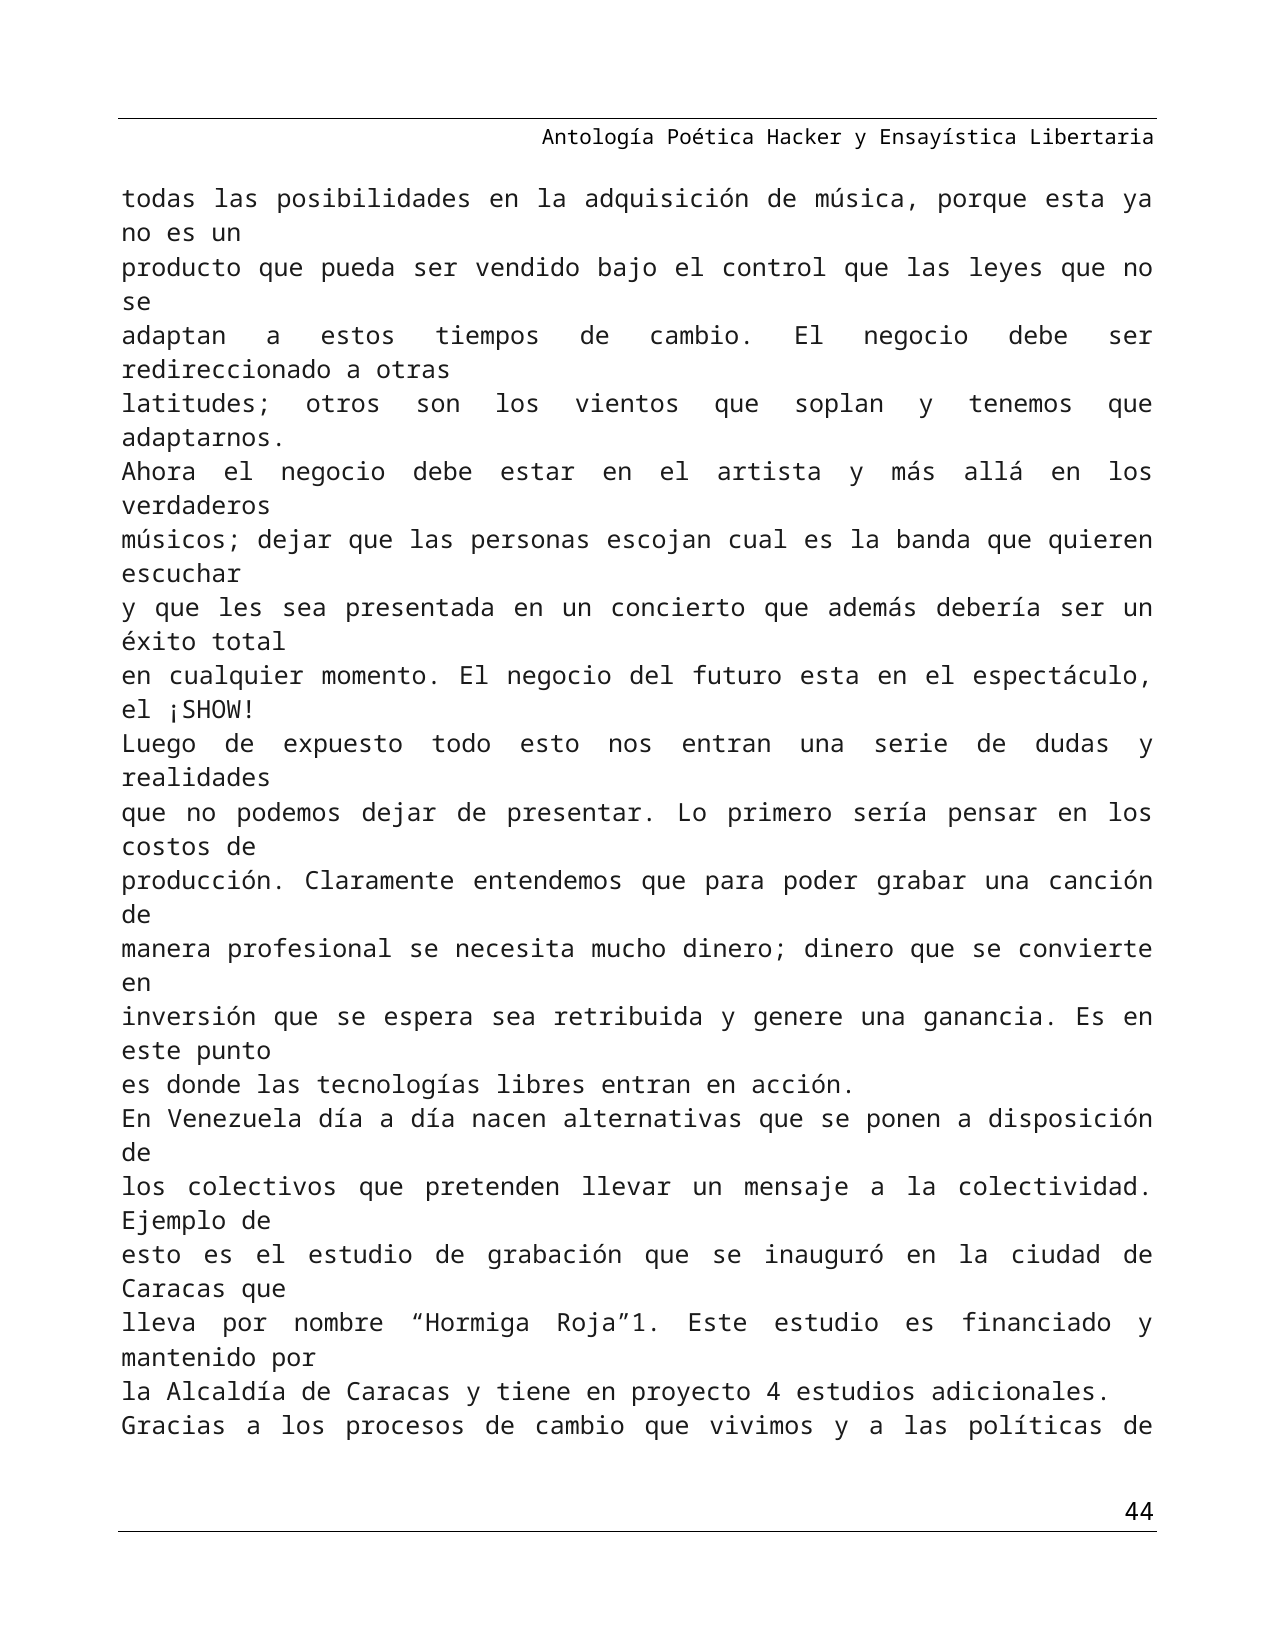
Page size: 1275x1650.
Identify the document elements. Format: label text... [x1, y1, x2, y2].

text Luego de expuesto todo esto nos entran una serie de dudas y realidades [121, 726, 1154, 794]
text adaptan a estos tiempos de cambio. El negocio debe ser redireccionado a otras [121, 317, 1154, 385]
text todas las posibilidades en la adquisición de música, porque esta ya no es un [121, 181, 1154, 249]
text lleva por nombre “Hormiga Roja”1. Este estudio es financiado y mantenido por [121, 1305, 1154, 1373]
text músicos; dejar que las personas escojan cual es la banda que quieren escuchar [121, 522, 1154, 590]
text producción. Claramente entendemos que para poder grabar una canción de [121, 862, 1154, 930]
text inversión que se espera sea retribuida y genere una ganancia. Es en este punto [121, 998, 1154, 1067]
text manera profesional se necesita mucho dinero; dinero que se convierte en [121, 930, 1154, 998]
text es donde las tecnologías libres entran en acción. [121, 1067, 1154, 1101]
text los colectivos que pretenden llevar un mensaje a la colectividad. Ejemplo de [121, 1169, 1154, 1237]
text En Venezuela día a día nacen alternativas que se ponen a disposición de [121, 1101, 1154, 1169]
text en cualquier momento. El negocio del futuro esta en el espectáculo, el ¡SHOW! [121, 658, 1154, 726]
text latitudes; otros son los vientos que soplan y tenemos que adaptarnos. [121, 385, 1154, 453]
text producto que pueda ser vendido bajo el control que las leyes que no se [121, 249, 1154, 317]
text que no podemos dejar de presentar. Lo primero sería pensar en los costos de [121, 794, 1154, 862]
text la Alcaldía de Caracas y tiene en proyecto 4 estudios adicionales. [121, 1373, 1154, 1407]
text esto es el estudio de grabación que se inauguró en la ciudad de Caracas que [121, 1237, 1154, 1305]
text Gracias a los procesos de cambio que vivimos y a las políticas de [121, 1407, 1154, 1441]
text Ahora el negocio debe estar en el artista y más allá en los verdaderos [121, 453, 1154, 522]
text y que les sea presentada en un concierto que además debería ser un éxito total [121, 590, 1154, 658]
